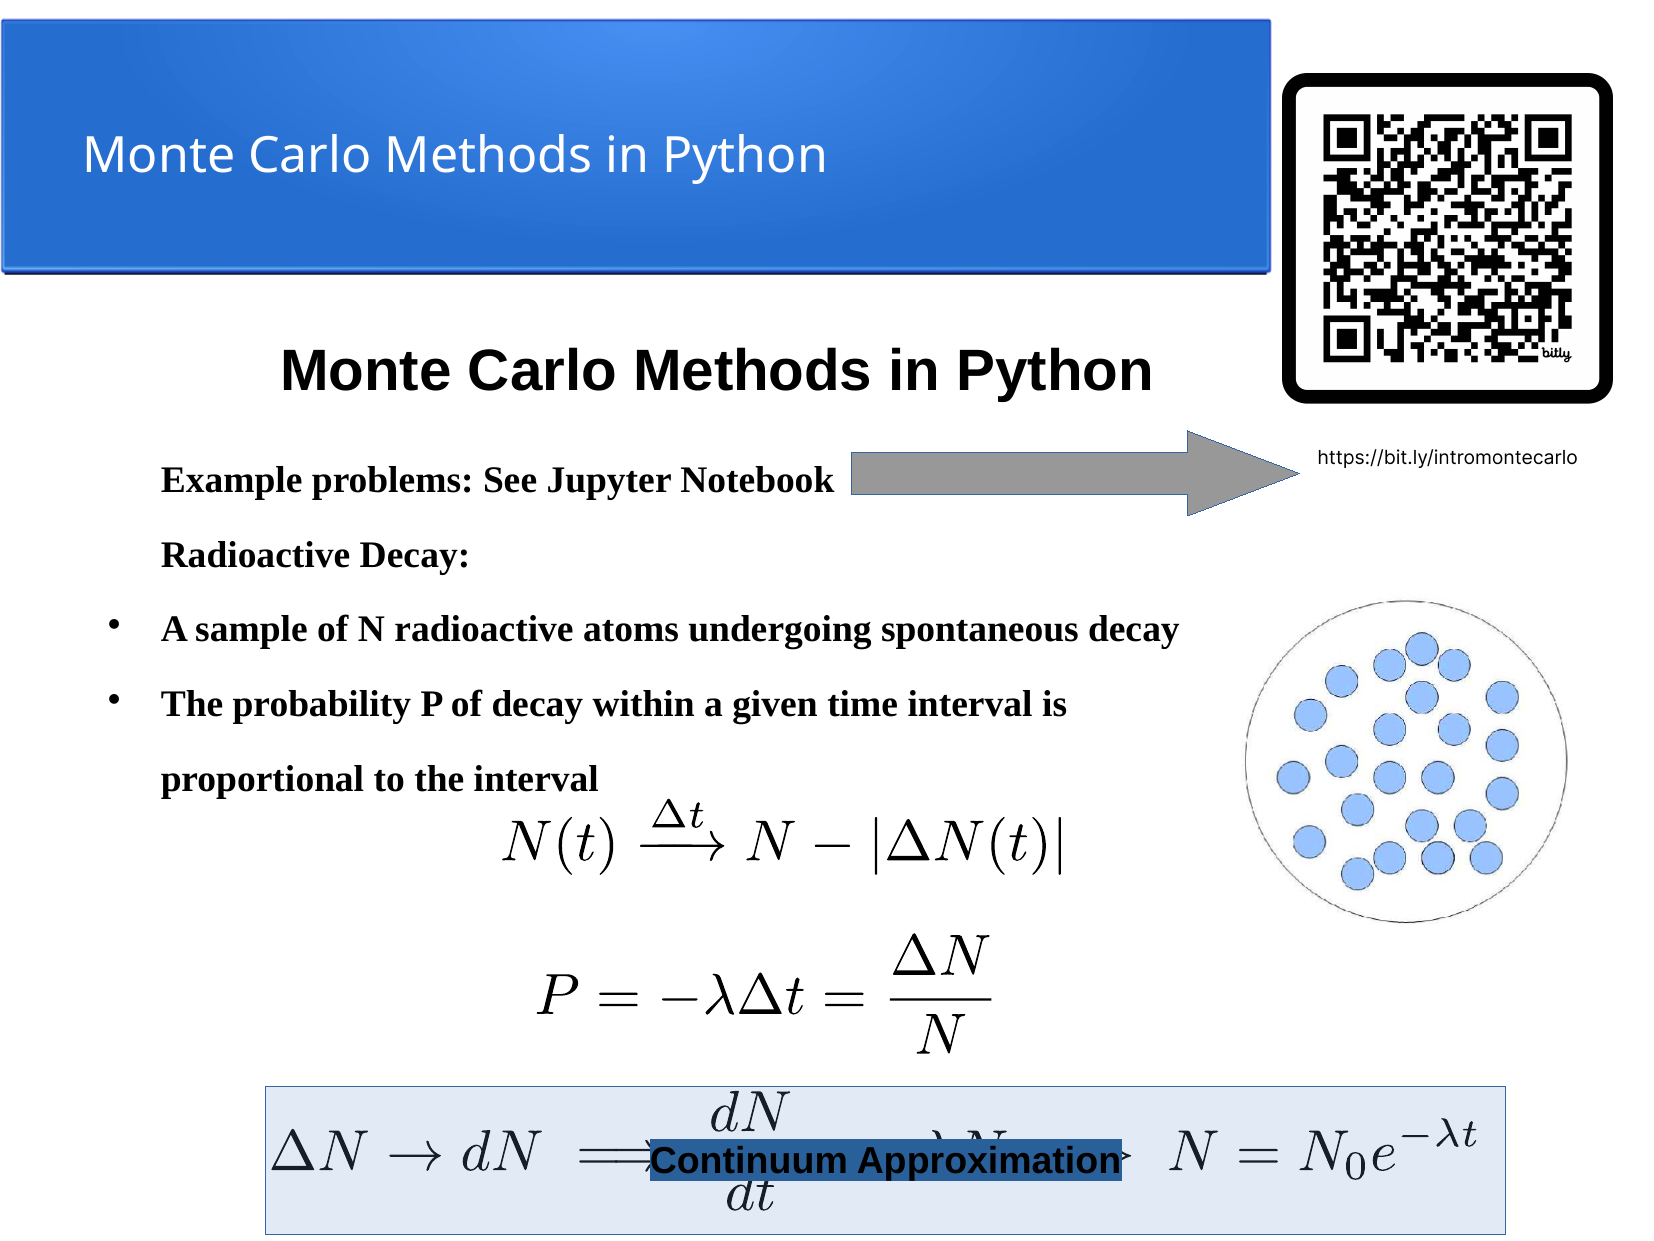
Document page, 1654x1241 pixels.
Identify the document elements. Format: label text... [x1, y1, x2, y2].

text_box [652, 798, 686, 828]
text_box [558, 816, 573, 875]
text_box [824, 1003, 864, 1007]
text_box Example problems: See Jupyter Notebook Radioactive Decay: A sample of N radioactive atoms undergoing spontaneous decay The probability P of decay within a given time interval is proportional to the interval [90, 455, 1571, 1131]
text_box [536, 974, 579, 1014]
text_box [502, 820, 552, 861]
text_box [1032, 816, 1046, 875]
text_box [916, 1014, 966, 1054]
text_box [705, 973, 735, 1015]
text_box [599, 816, 614, 875]
text_box [599, 1003, 638, 1007]
picture [1198, 578, 1594, 949]
text_box [940, 935, 990, 975]
text_box [851, 430, 1300, 516]
text_box [689, 802, 704, 828]
text_box Monte Carlo Methods in Python [82, 49, 1571, 257]
text_box [576, 824, 595, 861]
text_box [639, 830, 725, 861]
picture [0, 17, 1275, 281]
text_box [991, 816, 1005, 875]
text_box [886, 818, 930, 861]
text_box [892, 933, 936, 975]
text_box Monte Carlo Methods in Python [265, 324, 1282, 405]
picture [1282, 73, 1613, 500]
text_box [785, 977, 804, 1015]
text_box [739, 972, 782, 1014]
text_box [746, 820, 796, 861]
text_box [874, 816, 878, 875]
text_box [934, 820, 984, 861]
text_box [1009, 824, 1028, 861]
text_box Continuum Approximation [265, 1086, 1506, 1235]
